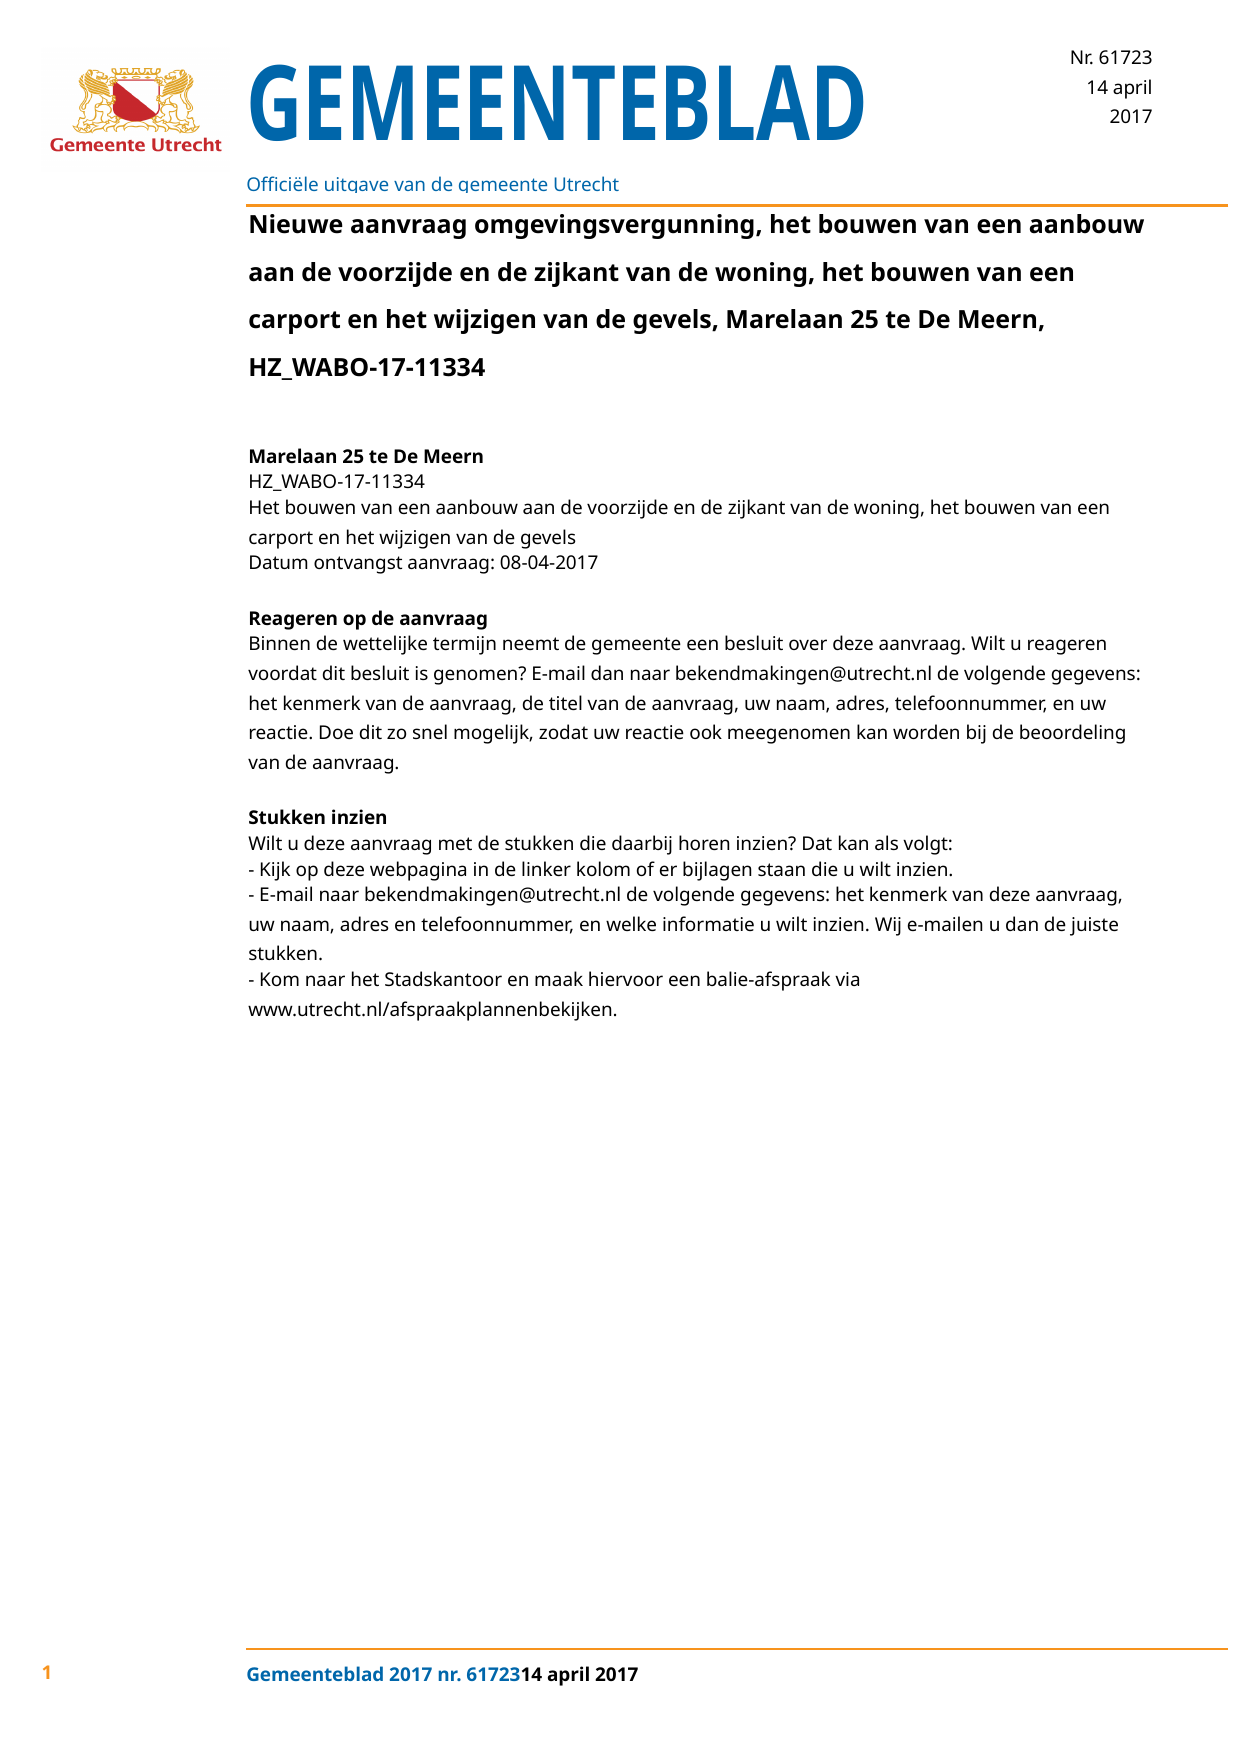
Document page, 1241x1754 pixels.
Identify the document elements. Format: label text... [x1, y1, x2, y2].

table_cell Het bouwen van een aanbouw aan de voorzijde en de zijkant van de woning, het bouwen van een carport en het wijzigen van de gevels [248, 494, 1152, 549]
text Nieuwe aanvraag omgevingsvergunning, het bouwen van een aanbouw aan de voorzijde en de zijkant van de woning, het bouwen van een carport en het wijzigen van de gevels, Marelaan 25 te De Meern, HZ_WABO-17-11334 [248, 207, 1152, 384]
table_cell - E-mail naar bekendmakingen@utrecht.nl de volgende gegevens: het kenmerk van deze aanvraag, uw naam, adres en telefoonnummer, en welke informatie u wilt inzien. Wij e-mailen u dan de juiste stukken. [248, 881, 1152, 966]
table_cell Reageren op de aanvraag [248, 605, 1152, 631]
table_cell Stukken inzien [248, 804, 1152, 830]
table_cell - Kijk op deze webpagina in de linker kolom of er bijlagen staan die u wilt inzien. [248, 856, 1152, 881]
table_cell Wilt u deze aanvraag met de stukken die daarbij horen inzien? Dat kan als volgt: [248, 830, 1152, 856]
table_header Marelaan 25 te De Meern [248, 443, 1152, 468]
table_cell Datum ontvangst aanvraag: 08-04-2017 [248, 550, 1152, 605]
table_cell Binnen de wettelijke termijn neemt de gemeente een besluit over deze aanvraag. Wilt u reageren voordat dit besluit is genomen? E-mail dan naar bekendmakingen@utrecht.nl de volgende gegevens: het kenmerk van de aanvraag, de titel van de aanvraag, uw naam, adres, telefoonnummer, en uw reactie. Doe dit zo snel mogelijk, zodat uw reactie ook meegenomen kan worden bij de beoordeling van de aanvraag. [248, 631, 1152, 804]
table_cell - Kom naar het Stadskantoor en maak hiervoor een balie-afspraak via www.utrecht.nl/afspraakplannenbekijken. [248, 966, 1152, 1022]
picture [41, 47, 231, 172]
table_cell HZ_WABO-17-11334 [248, 469, 1152, 494]
